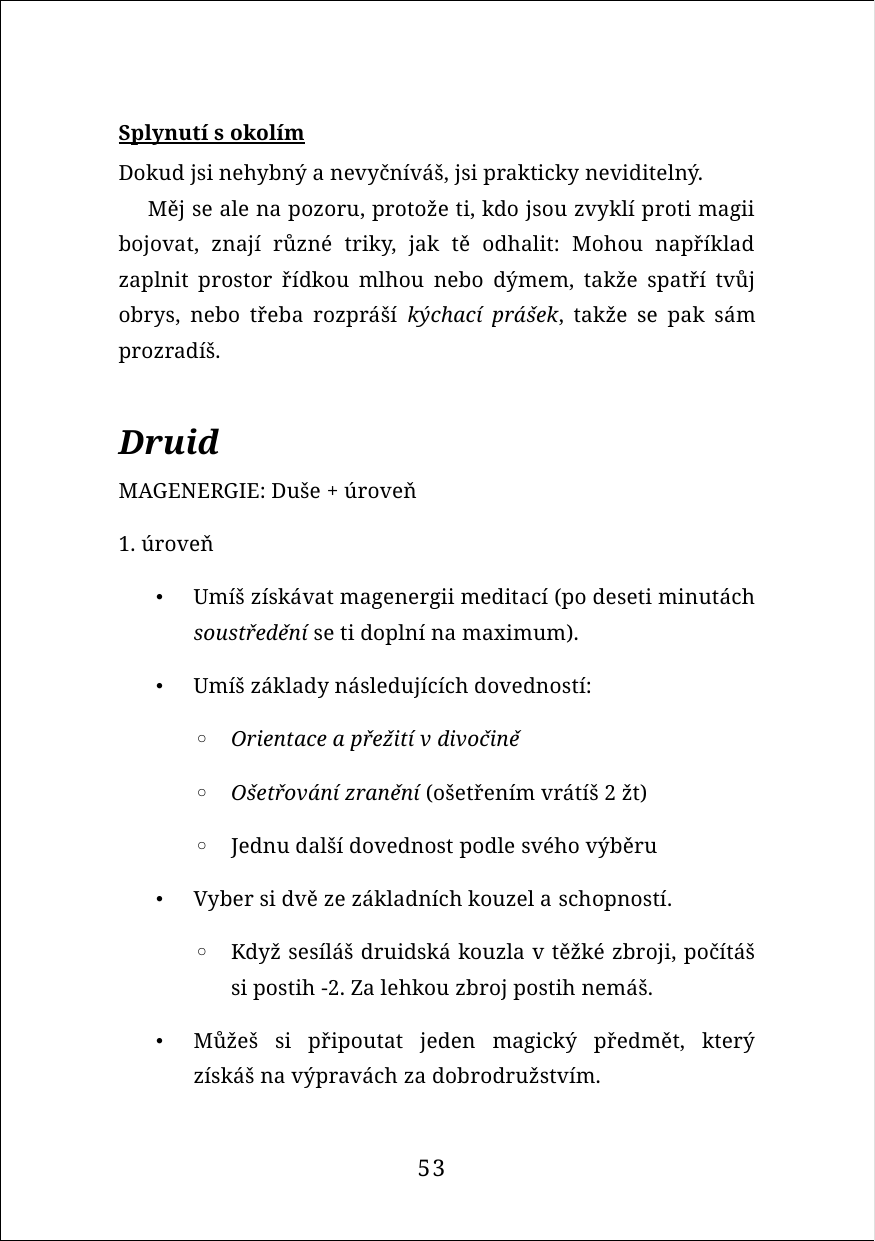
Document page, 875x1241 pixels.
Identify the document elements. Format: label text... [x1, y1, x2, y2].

list Umíš získávat magenergii meditací (po deseti minutách soustředění se ti doplní na maximum). [156, 582, 756, 646]
text Dokud jsi nehybný a nevyčníváš, jsi prakticky neviditelný. Měj se ale na pozoru, protože ti, kdo jsou zvyklí proti magii bojovat, znají různé triky, jak tě odhalit: Mohou například zaplnit prostor řídkou mlhou nebo dýmem, takže spatří tvůj obrys, nebo třeba rozpráší kýchací prášek, takže se pak sám prozradíš. [118, 158, 756, 364]
list Ošetřování zranění (ošetřením vrátíš 2 žt) [193, 778, 756, 806]
list Jednu další dovednost podle svého výběru [193, 831, 756, 859]
list Vyber si dvě ze základních kouzel a schopností. [156, 884, 756, 913]
list Můžeš si připoutat jeden magický předmět, který získáš na výpravách za dobrodružstvím. [156, 1026, 756, 1090]
list Orientace a přežití v divočině [193, 724, 756, 753]
text MAGENERGIE: Duše + úroveň [118, 476, 756, 504]
subtitle Splynutí s okolím [118, 118, 756, 147]
list Když sesíláš druidská kouzla v těžké zbroji, počítáš si postih -2. Za lehkou zbroj postih nemáš. [193, 937, 756, 1001]
list Umíš základy následujících dovedností: [156, 671, 756, 700]
subtitle Druid [118, 419, 756, 464]
text 1. úroveň [118, 529, 756, 558]
